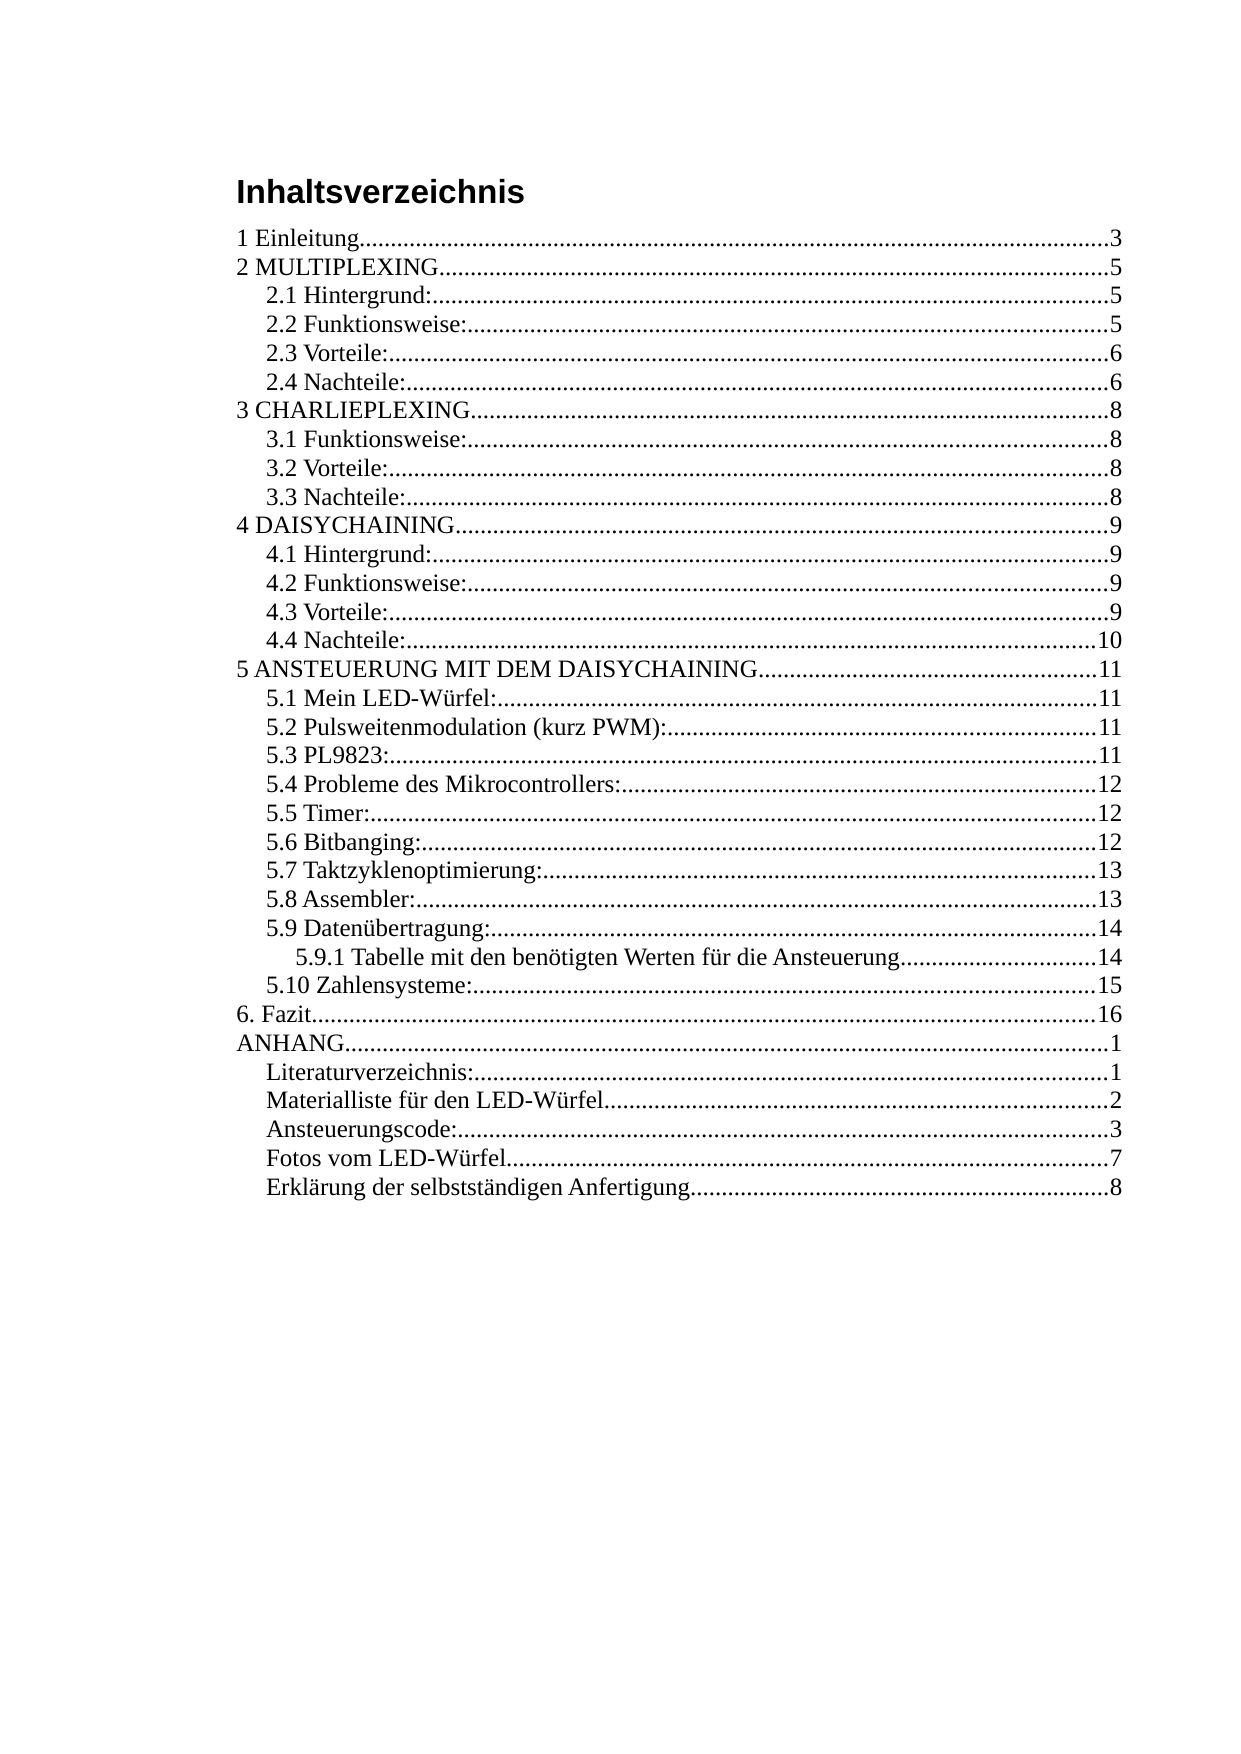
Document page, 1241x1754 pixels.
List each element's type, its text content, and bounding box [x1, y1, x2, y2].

text 5.9 Datenübertragung: 14 [266, 913, 1122, 942]
text ANHANG 1 [236, 1028, 1122, 1057]
text 2 MULTIPLEXING 5 [236, 252, 1122, 280]
text 5.7 Taktzyklenoptimierung: 13 [266, 855, 1122, 884]
text 4.1 Hintergrund: 9 [266, 539, 1122, 568]
text 2.1 Hintergrund: 5 [266, 280, 1122, 309]
text 4.3 Vorteile: 9 [266, 597, 1122, 625]
text 2.3 Vorteile: 6 [266, 338, 1122, 367]
text Erklärung der selbstständigen Anfertigung 8 [266, 1172, 1122, 1200]
text 5 ANSTEUERUNG MIT DEM DAISYCHAINING 11 [236, 654, 1122, 683]
text 2.2 Funktionsweise: 5 [266, 309, 1122, 338]
text 5.8 Assembler: 13 [266, 884, 1122, 913]
text 3.3 Nachteile: 8 [266, 482, 1122, 510]
text 1 Einleitung 3 [236, 223, 1122, 252]
text 5.1 Mein LED-Würfel: 11 [266, 683, 1122, 712]
text 4.2 Funktionsweise: 9 [266, 568, 1122, 597]
text 5.9.1 Tabelle mit den benötigten Werten für die Ansteuerung 14 [295, 942, 1122, 970]
text 5.3 PL9823: 11 [266, 740, 1122, 769]
text Literaturverzeichnis: 1 [266, 1057, 1122, 1085]
text 6. Fazit 16 [236, 999, 1122, 1028]
text 3.1 Funktionsweise: 8 [266, 424, 1122, 453]
text Fotos vom LED-Würfel 7 [266, 1143, 1122, 1172]
text 5.4 Probleme des Mikrocontrollers: 12 [266, 769, 1122, 798]
text 3.2 Vorteile: 8 [266, 453, 1122, 482]
subtitle Inhaltsverzeichnis [236, 172, 1122, 210]
text Materialliste für den LED-Würfel 2 [266, 1085, 1122, 1114]
text 5.2 Pulsweitenmodulation (kurz PWM): 11 [266, 712, 1122, 740]
text 5.5 Timer: 12 [266, 798, 1122, 827]
text 4 DAISYCHAINING 9 [236, 510, 1122, 539]
text 3 CHARLIEPLEXING 8 [236, 395, 1122, 424]
text 5.10 Zahlensysteme: 15 [266, 970, 1122, 999]
text 5.6 Bitbanging: 12 [266, 827, 1122, 855]
text 4.4 Nachteile: 10 [266, 625, 1122, 654]
text Ansteuerungscode: 3 [266, 1114, 1122, 1143]
text 2.4 Nachteile: 6 [266, 367, 1122, 395]
